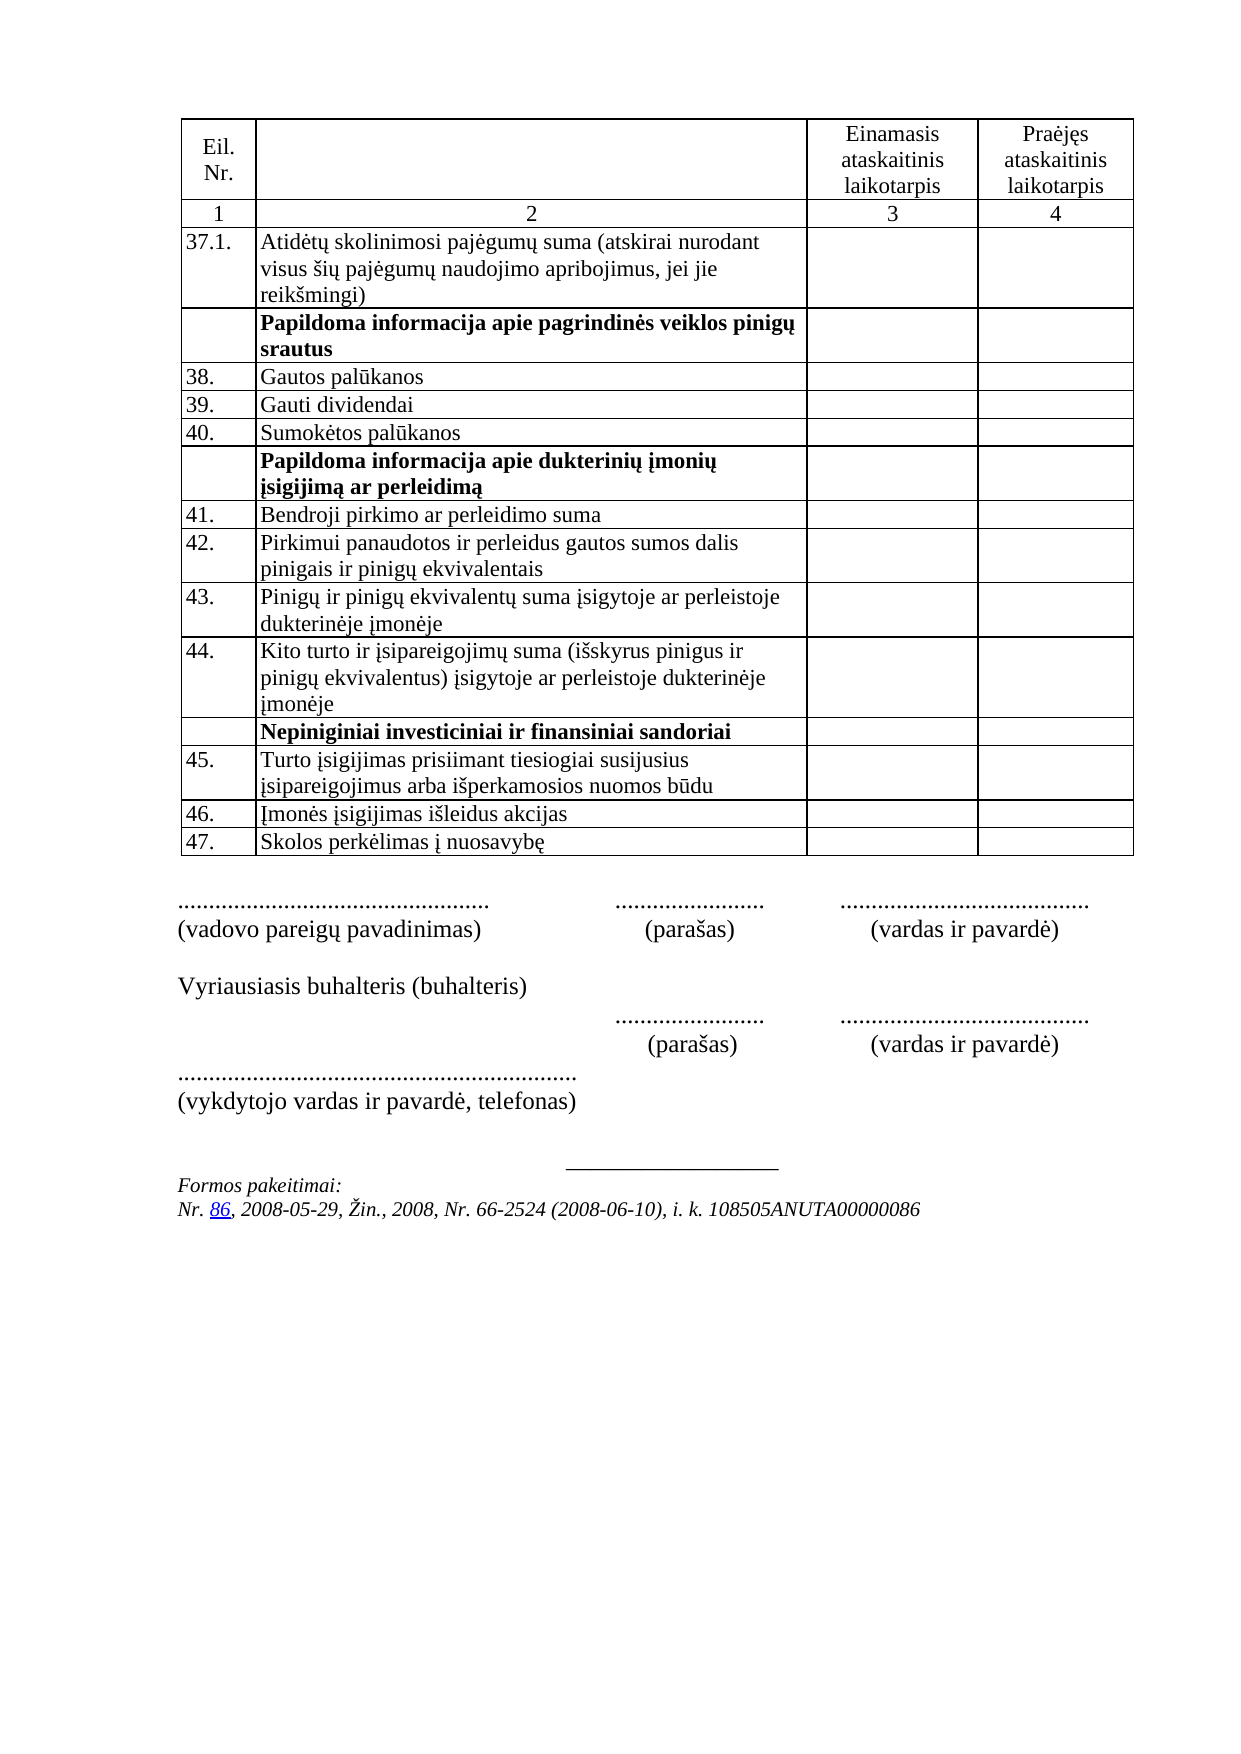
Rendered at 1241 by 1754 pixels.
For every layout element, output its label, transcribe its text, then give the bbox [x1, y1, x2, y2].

text (parašas) (vardas ir pavardė) [647, 1029, 1167, 1057]
table_cell [808, 746, 977, 799]
table_cell 1 [182, 200, 255, 227]
table_cell [808, 228, 977, 307]
text . [177, 885, 1167, 914]
table_cell 47. [182, 828, 255, 855]
table_cell Skolos perkėlimas į nuosavybę [257, 828, 806, 855]
table_cell 43. [182, 583, 255, 636]
table_cell 41. [182, 501, 255, 527]
table_cell [808, 718, 977, 744]
table_cell [808, 363, 977, 389]
table_cell Sumokėtos palūkanos [257, 419, 806, 445]
table_cell Atidėtų skolinimosi pajėgumų suma (atskirai nurodant visus šių pajėgumų naudojimo apribojimus, jei jie reikšmingi) [257, 228, 806, 307]
table_cell Papildoma informacija apie pagrindinės veiklos pinigų srautus [257, 309, 806, 362]
table_cell 40. [182, 419, 255, 445]
table_cell 4 [979, 200, 1133, 227]
table_cell Pirkimui panaudotos ir perleidus gautos sumos dalis pinigais ir pinigų ekvivalentais [257, 529, 806, 582]
table_cell Pinigų ir pinigų ekvivalentų suma įsigytoje ar perleistoje dukterinėje įmonėje [257, 583, 806, 636]
table_cell [808, 583, 977, 636]
text Formos pakeitimai: [177, 1172, 1167, 1197]
table_cell 44. [182, 638, 255, 717]
table_cell [182, 447, 255, 499]
table_cell [808, 638, 977, 717]
text (vadovo pareigų pavadinimas) (parašas) (vardas ir pavardė) [177, 914, 1167, 942]
table_cell [979, 501, 1133, 527]
table_cell [979, 638, 1133, 717]
table_cell [808, 801, 977, 827]
table_cell [979, 828, 1133, 855]
table_cell [182, 309, 255, 362]
table_cell [979, 309, 1133, 362]
table_cell Kito turto ir įsipareigojimų suma (išskyrus pinigus ir pinigų ekvivalentus) įsigytoje ar perleistoje dukterinėje įmonėje [257, 638, 806, 717]
table_cell [979, 419, 1133, 445]
table_cell [979, 391, 1133, 417]
table_cell [979, 228, 1133, 307]
table_cell 39. [182, 391, 255, 417]
table_cell [979, 447, 1133, 499]
table_cell [808, 501, 977, 527]
table_header [257, 120, 806, 199]
table_cell 38. [182, 363, 255, 389]
table_cell Gauti dividendai [257, 391, 806, 417]
table_header Praėjęs ataskaitinis laikotarpis [979, 120, 1133, 199]
table_cell [808, 419, 977, 445]
table_cell [808, 828, 977, 855]
table_cell Gautos palūkanos [257, 363, 806, 389]
table_cell Nepiniginiai investiciniai ir finansiniai sandoriai [257, 718, 806, 744]
table_cell [979, 801, 1133, 827]
table_header Eil. Nr. [182, 120, 255, 199]
table_cell [979, 583, 1133, 636]
table_cell [808, 391, 977, 417]
table_cell Įmonės įsigijimas išleidus akcijas [257, 801, 806, 827]
text (vykdytojo vardas ir pavardė, telefonas) [177, 1086, 1167, 1115]
table_cell [979, 718, 1133, 744]
table_cell 45. [182, 746, 255, 799]
table_cell 37.1. [182, 228, 255, 307]
table_cell [808, 529, 977, 582]
table_cell [808, 447, 977, 499]
table_cell [979, 363, 1133, 389]
table_cell [808, 309, 977, 362]
text _________________ [177, 1144, 1167, 1172]
table_cell [979, 746, 1133, 799]
text Nr. 86, 2008-05-29, Žin., 2008, Nr. 66-2524 (2008-06-10), i. k. 108505ANUTA00000086 [177, 1197, 1167, 1221]
table_cell [979, 529, 1133, 582]
table_cell Papildoma informacija apie dukterinių įmonių įsigijimą ar perleidimą [257, 447, 806, 499]
text . [177, 1057, 1167, 1086]
text Vyriausiasis buhalteris (buhalteris) [177, 971, 1167, 1000]
table_cell 46. [182, 801, 255, 827]
table_cell 3 [808, 200, 977, 227]
table_cell Bendroji pirkimo ar perleidimo suma [257, 501, 806, 527]
table_cell 42. [182, 529, 255, 582]
table_cell [182, 718, 255, 744]
table_cell 2 [257, 200, 806, 227]
table_cell Turto įsigijimas prisiimant tiesiogiai susijusius įsipareigojimus arba išperkamosios nuomos būdu [257, 746, 806, 799]
table_header Einamasis ataskaitinis laikotarpis [808, 120, 977, 199]
